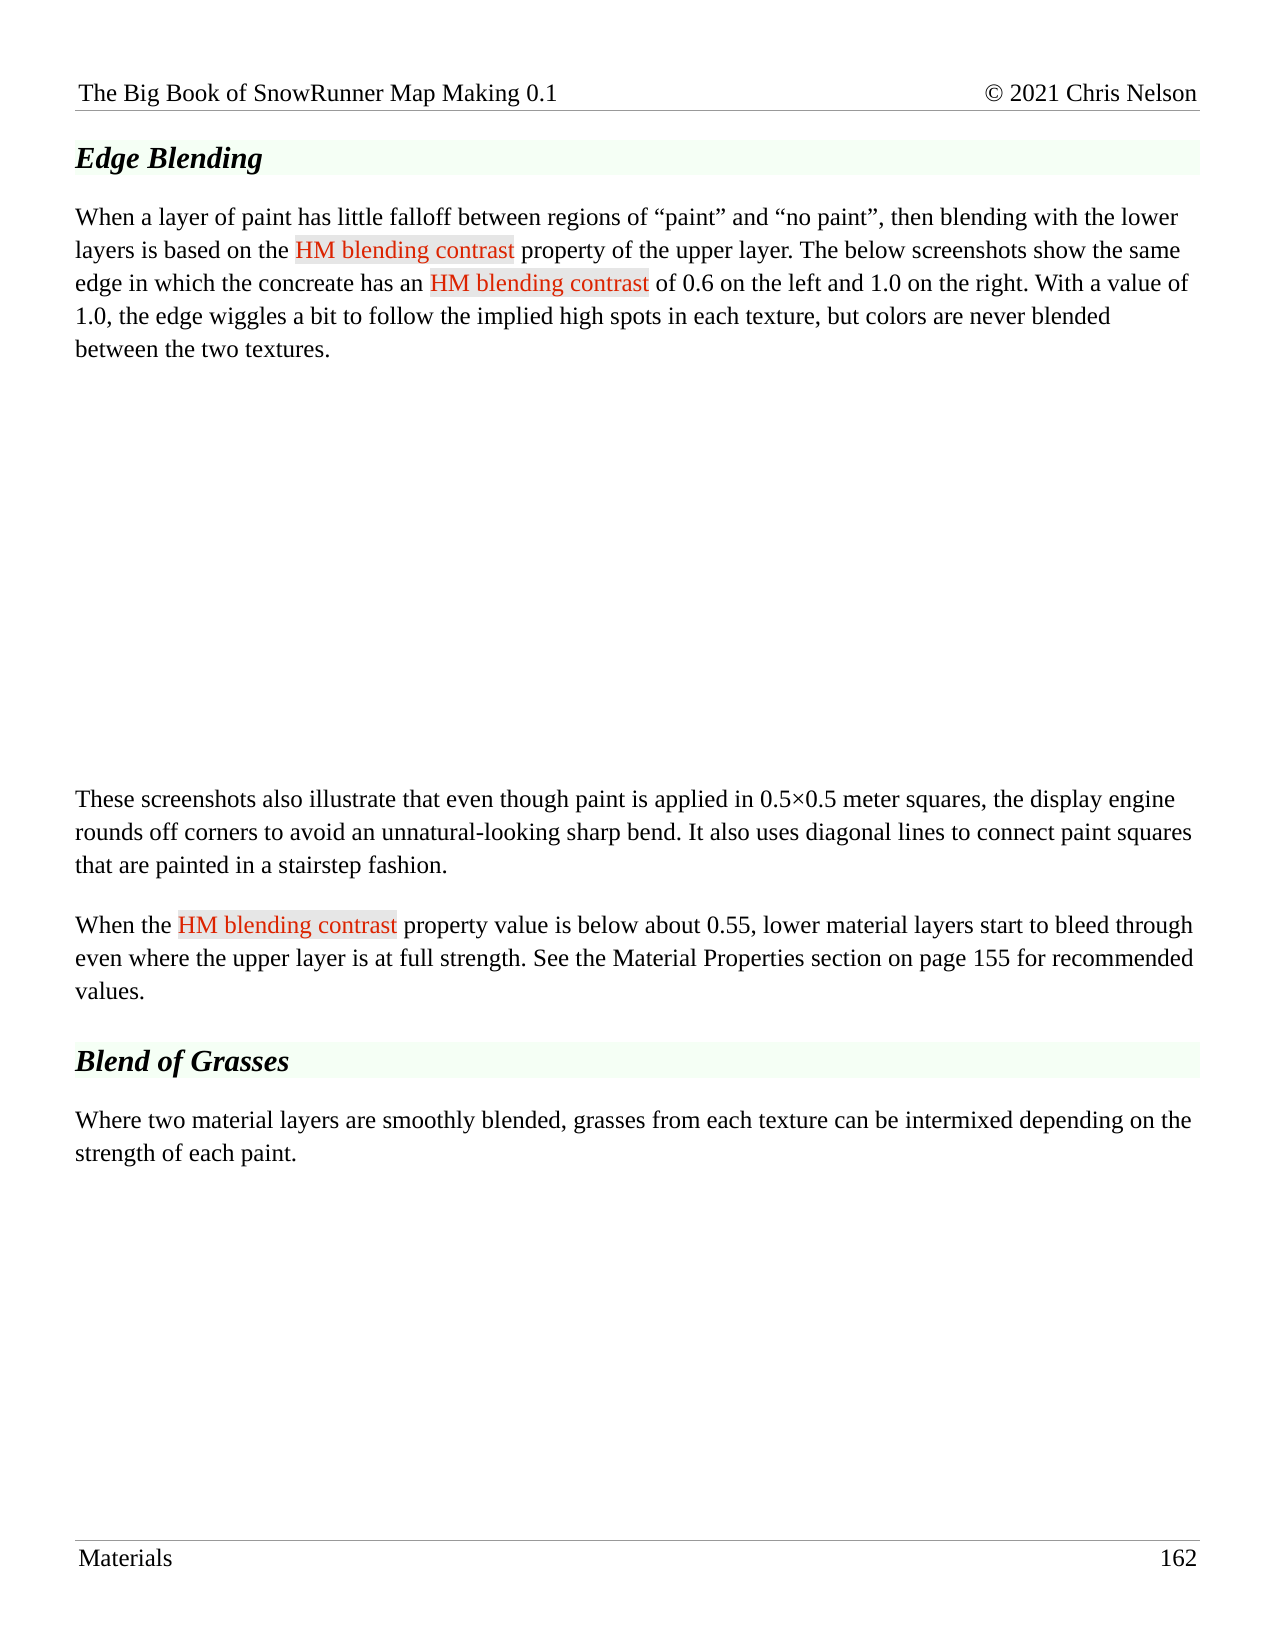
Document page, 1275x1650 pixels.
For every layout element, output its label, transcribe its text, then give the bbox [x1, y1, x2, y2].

subtitle Edge Blending [75, 140, 1200, 175]
text Where two material layers are smoothly blended, grasses from each texture can be intermixed depending on the strength of each paint. [75, 1105, 1200, 1166]
text When the HM blending contrast property value is below about 0.55, lower material layers start to bleed through even where the upper layer is at full strength. See the Material Properties section on page 155 for recommended values. [75, 910, 1200, 1005]
subtitle Blend of Grasses [75, 1042, 1200, 1078]
text When a layer of paint has little falloff between regions of “paint” and “no paint”, then blending with the lower layers is based on the HM blending contrast property of the upper layer. The below screenshots show the same edge in which the concreate has an HM blending contrast of 0.6 on the left and 1.0 on the right. With a value of 1.0, the edge wiggles a bit to follow the implied high spots in each texture, but colors are never blended between the two textures. [75, 202, 1200, 363]
text These screenshots also illustrate that even though paint is applied in 0.5×0.5 meter squares, the display engine rounds off corners to avoid an unnatural-looking sharp bend. It also uses diagonal lines to connect paint squares that are painted in a stairstep fashion. [75, 784, 1200, 879]
